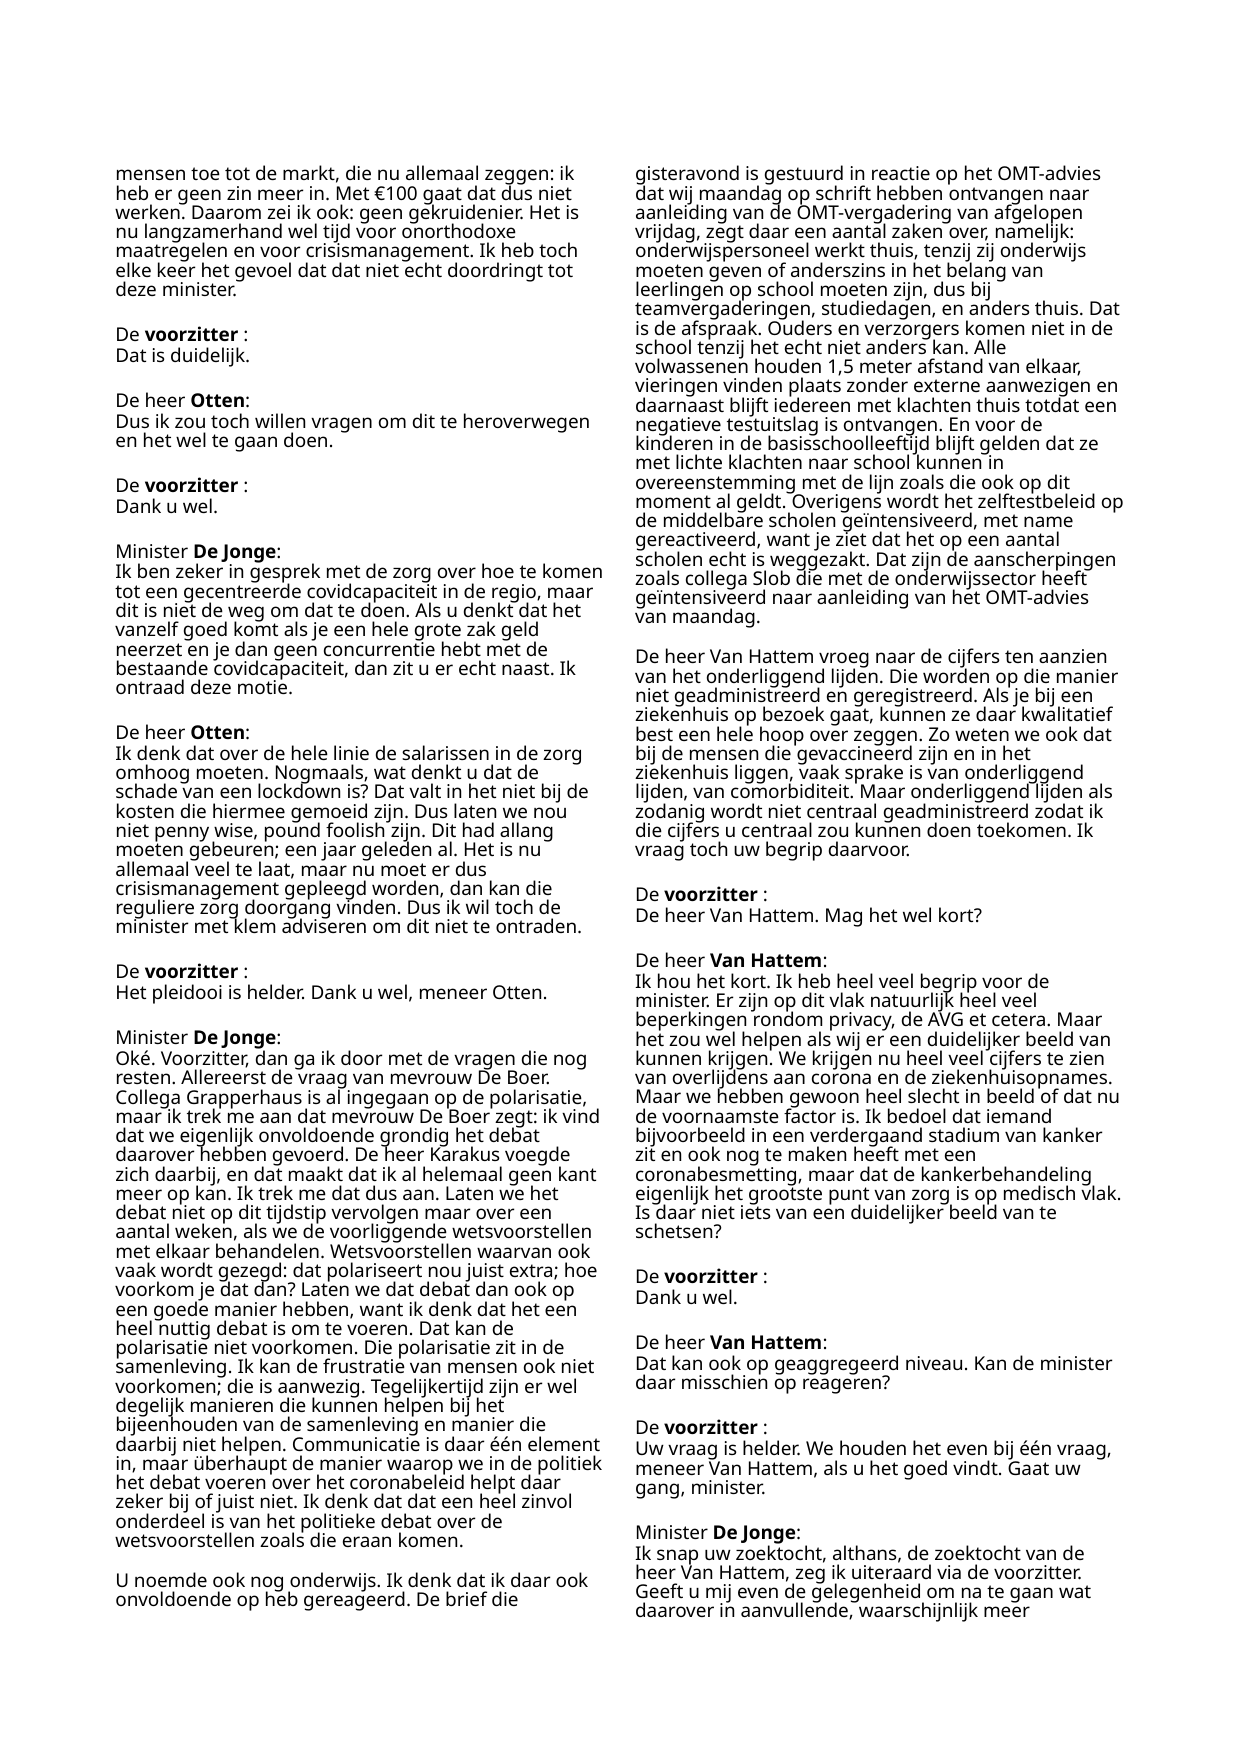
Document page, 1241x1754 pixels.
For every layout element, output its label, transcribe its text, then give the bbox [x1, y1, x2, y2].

text De voorzitter : [635, 881, 1125, 907]
text Ik ben zeker in gesprek met de zorg over hoe te komen tot een gecentreerde covidcapaciteit in de regio, maar dit is niet de weg om dat te doen. Als u denkt dat het vanzelf goed komt als je een hele grote zak geld neerzet en je dan geen concurrentie hebt met de bestaande covidcapaciteit, dan zit u er echt naast. Ik ontraad deze motie. [115, 563, 605, 698]
text De heer Van Hattem: [635, 1329, 1125, 1355]
text De voorzitter : [635, 1263, 1125, 1289]
text U noemde ook nog onderwijs. Ik denk dat ik daar ook onvoldoende op heb gereageerd. De brief die [115, 1572, 605, 1610]
text Het pleidooi is helder. Dank u wel, meneer Otten. [115, 984, 605, 1003]
text Oké. Voorzitter, dan ga ik door met de vragen die nog resten. Allereerst de vraag van mevrouw De Boer. Collega Grapperhaus is al ingegaan op de polarisatie, maar ik trek me aan dat mevrouw De Boer zegt: ik vind dat we eigenlijk onvoldoende grondig het debat daarover hebben gevoerd. De heer Karakus voegde zich daarbij, en dat maakt dat ik al helemaal geen kant meer op kan. Ik trek me dat dus aan. Laten we het debat niet op dit tijdstip vervolgen maar over een aantal weken, als we de voorliggende wetsvoorstellen met elkaar behandelen. Wetsvoorstellen waarvan ook vaak wordt gezegd: dat polariseert nou juist extra; hoe voorkom je dat dan? Laten we dat debat dan ook op een goede manier hebben, want ik denk dat het een heel nuttig debat is om te voeren. Dat kan de polarisatie niet voorkomen. Die polarisatie zit in de samenleving. Ik kan de frustratie van mensen ook niet voorkomen; die is aanwezig. Tegelijkertijd zijn er wel degelijk manieren die kunnen helpen bij het bijeenhouden van de samenleving en manier die daarbij niet helpen. Communicatie is daar één element in, maar überhaupt de manier waarop we in de politiek het debat voeren over het coronabeleid helpt daar zeker bij of juist niet. Ik denk dat dat een heel zinvol onderdeel is van het politieke debat over de wetsvoorstellen zoals die eraan komen. [115, 1050, 605, 1551]
text Dat kan ook op geaggregeerd niveau. Kan de minister daar misschien op reageren? [635, 1355, 1125, 1394]
text Ik denk dat over de hele linie de salarissen in de zorg omhoog moeten. Nogmaals, wat denkt u dat de schade van een lockdown is? Dat valt in het niet bij de kosten die hiermee gemoeid zijn. Dus laten we nou niet penny wise, pound foolish zijn. Dit had allang moeten gebeuren; een jaar geleden al. Het is nu allemaal veel te laat, maar nu moet er dus crisismanagement gepleegd worden, dan kan die reguliere zorg doorgang vinden. Dus ik wil toch de minister met klem adviseren om dit niet te ontraden. [115, 745, 605, 938]
text Dank u wel. [635, 1289, 1125, 1308]
text Uw vraag is helder. We houden het even bij één vraag, meneer Van Hattem, als u het goed vindt. Gaat uw gang, minister. [635, 1440, 1125, 1498]
text Minister De Jonge: [115, 538, 605, 563]
text gisteravond is gestuurd in reactie op het OMT-advies dat wij maandag op schrift hebben ontvangen naar aanleiding van de OMT-vergadering van afgelopen vrijdag, zegt daar een aantal zaken over, namelijk: onderwijspersoneel werkt thuis, tenzij zij onderwijs moeten geven of anderszins in het belang van leerlingen op school moeten zijn, dus bij teamvergaderingen, studiedagen, en anders thuis. Dat is de afspraak. Ouders en verzorgers komen niet in de school tenzij het echt niet anders kan. Alle volwassenen houden 1,5 meter afstand van elkaar, vieringen vinden plaats zonder externe aanwezigen en daarnaast blijft iedereen met klachten thuis totdat een negatieve testuitslag is ontvangen. En voor de kinderen in de basisschoolleeftijd blijft gelden dat ze met lichte klachten naar school kunnen in overeenstemming met de lijn zoals die ook op dit moment al geldt. Overigens wordt het zelftestbeleid op de middelbare scholen geïntensiveerd, met name gereactiveerd, want je ziet dat het op een aantal scholen echt is weggezakt. Dat zijn de aanscherpingen zoals collega Slob die met de onderwijssector heeft geïntensiveerd naar aanleiding van het OMT-advies van maandag. [635, 165, 1125, 628]
text De heer Van Hattem. Mag het wel kort? [635, 907, 1125, 926]
text Minister De Jonge: [115, 1024, 605, 1050]
text De voorzitter : [115, 472, 605, 498]
text Minister De Jonge: [635, 1519, 1125, 1544]
text De heer Otten: [115, 719, 605, 745]
text De heer Van Hattem vroeg naar de cijfers ten aanzien van het onderliggend lijden. Die worden op die manier niet geadministreerd en geregistreerd. Als je bij een ziekenhuis op bezoek gaat, kunnen ze daar kwalitatief best een hele hoop over zeggen. Zo weten we ook dat bij de mensen die gevaccineerd zijn en in het ziekenhuis liggen, vaak sprake is van onderliggend lijden, van comorbiditeit. Maar onderliggend lijden als zodanig wordt niet centraal geadministreerd zodat ik die cijfers u centraal zou kunnen doen toekomen. Ik vraag toch uw begrip daarvoor. [635, 648, 1125, 861]
text mensen toe tot de markt, die nu allemaal zeggen: ik heb er geen zin meer in. Met €100 gaat dat dus niet werken. Daarom zei ik ook: geen gekruidenier. Het is nu langzamerhand wel tijd voor onorthodoxe maatregelen en voor crisismanagement. Ik heb toch elke keer het gevoel dat dat niet echt doordringt tot deze minister. [115, 165, 605, 300]
text Ik hou het kort. Ik heb heel veel begrip voor de minister. Er zijn op dit vlak natuurlijk heel veel beperkingen rondom privacy, de AVG et cetera. Maar het zou wel helpen als wij er een duidelijker beeld van kunnen krijgen. We krijgen nu heel veel cijfers te zien van overlijdens aan corona en de ziekenhuisopnames. Maar we hebben gewoon heel slecht in beeld of dat nu de voornaamste factor is. Ik bedoel dat iemand bijvoorbeeld in een verdergaand stadium van kanker zit en ook nog te maken heeft met een coronabesmetting, maar dat de kankerbehandeling eigenlijk het grootste punt van zorg is op medisch vlak. Is daar niet iets van een duidelijker beeld van te schetsen? [635, 973, 1125, 1243]
text De voorzitter : [635, 1414, 1125, 1440]
text De voorzitter : [115, 958, 605, 984]
text De heer Van Hattem: [635, 947, 1125, 973]
text De heer Otten: [115, 387, 605, 413]
text Dank u wel. [115, 498, 605, 517]
text Dus ik zou toch willen vragen om dit te heroverwegen en het wel te gaan doen. [115, 413, 605, 451]
text Dat is duidelijk. [115, 347, 605, 366]
text De voorzitter : [115, 321, 605, 347]
text Ik snap uw zoektocht, althans, de zoektocht van de heer Van Hattem, zeg ik uiteraard via de voorzitter. Geeft u mij even de gelegenheid om na te gaan wat daarover in aanvullende, waarschijnlijk meer [635, 1544, 1125, 1622]
